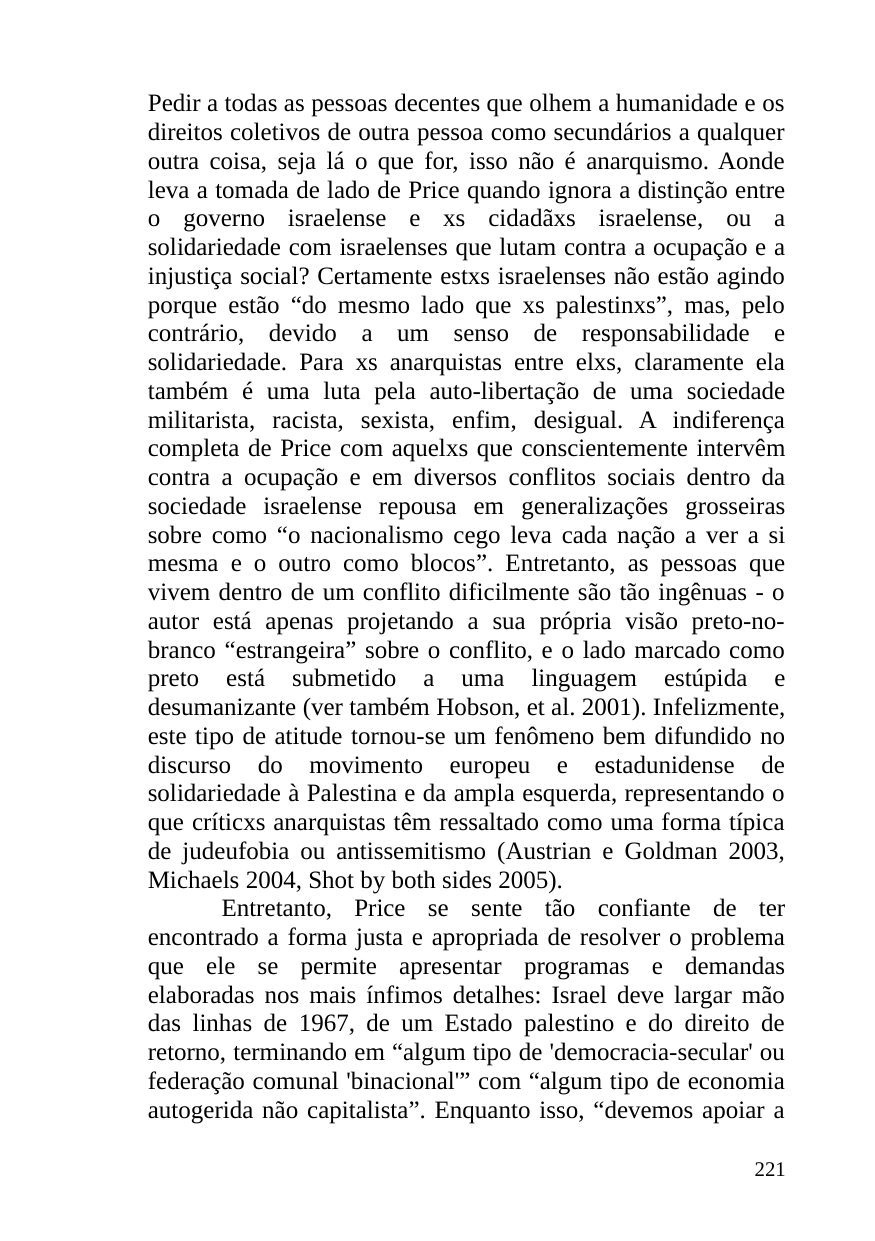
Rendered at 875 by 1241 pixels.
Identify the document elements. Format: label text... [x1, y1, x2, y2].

text Entretanto, Price se sente tão confiante de ter encontrado a forma justa e apropriada de resolver o problema que ele se permite apresentar programas e demandas elaboradas nos mais ínfimos detalhes: Israel deve largar mão das linhas de 1967, de um Estado palestino e do direito de retorno, terminando em “algum tipo de 'democracia-secular' ou federação comunal 'binacional'” com “algum tipo de economia autogerida não capitalista”. Enquanto isso, “devemos apoiar a [148, 893, 786, 1123]
text Pedir a todas as pessoas decentes que olhem a humanidade e os direitos coletivos de outra pessoa como secundários a qualquer outra coisa, seja lá o que for, isso não é anarquismo. Aonde leva a tomada de lado de Price quando ignora a distinção entre o governo israelense e xs cidadãxs israelense, ou a solidariedade com israelenses que lutam contra a ocupação e a injustiça social? Certamente estxs israelenses não estão agindo porque estão “do mesmo lado que xs palestinxs”, mas, pelo contrário, devido a um senso de responsabilidade e solidariedade. Para xs anarquistas entre elxs, claramente ela também é uma luta pela auto-libertação de uma sociedade militarista, racista, sexista, enfim, desigual. A indiferença completa de Price com aquelxs que conscientemente intervêm contra a ocupação e em diversos conflitos sociais dentro da sociedade israelense repousa em generalizações grosseiras sobre como “o nacionalismo cego leva cada nação a ver a si mesma e o outro como blocos”. Entretanto, as pessoas que vivem dentro de um conflito dificilmente são tão ingênuas - o autor está apenas projetando a sua própria visão preto-no-branco “estrangeira” sobre o conflito, e o lado marcado como preto está submetido a uma linguagem estúpida e desumanizante (ver também Hobson, et al. 2001). Infelizmente, este tipo de atitude tornou-se um fenômeno bem difundido no discurso do movimento europeu e estadunidense de solidariedade à Palestina e da ampla esquerda, representando o que críticxs anarquistas têm ressaltado como uma forma típica de judeufobia ou antissemitismo (Austrian e Goldman 2003, Michaels 2004, Shot by both sides 2005). [148, 88, 786, 893]
